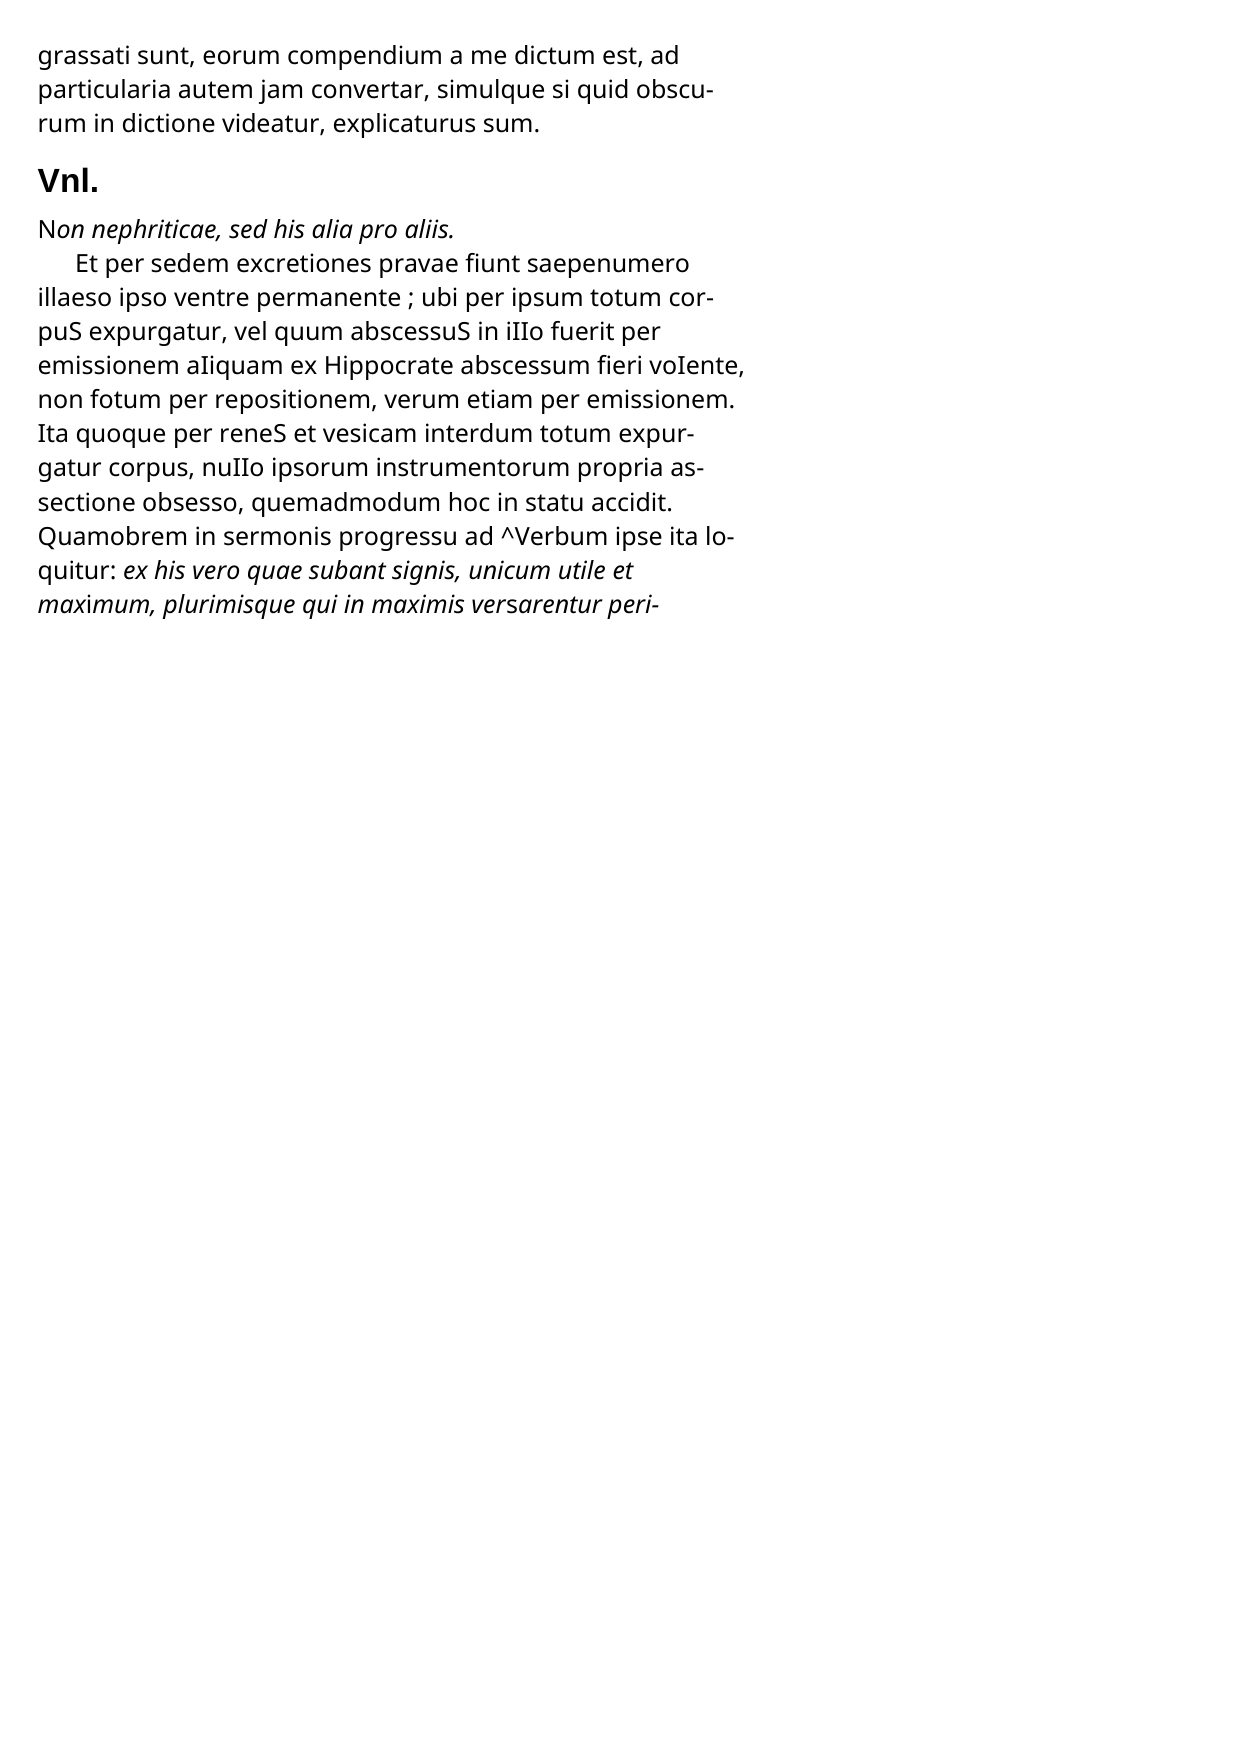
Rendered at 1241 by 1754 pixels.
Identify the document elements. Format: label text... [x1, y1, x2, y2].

text Non nephriticae, sed his alia pro aliis. [37, 212, 1203, 246]
text grassati sunt, eorum compendium a me dictum est, ad particularia autem jam convertar, simulque si quid obscu- rum in dictione videatur, explicaturus sum. [37, 37, 1203, 140]
text Et per sedem excretiones pravae fiunt saepenumero illaeso ipso ventre permanente ; ubi per ipsum totum cor- puS expurgatur, vel quum abscessuS in iIIo fuerit per emissionem aIiquam ex Hippocrate abscessum fieri voIente, non fotum per repositionem, verum etiam per emissionem. Ita quoque per reneS et vesicam interdum totum expur- gatur corpus, nuIIo ipsorum instrumentorum propria as- sectione obsesso, quemadmodum hoc in statu accidit. Quamobrem in sermonis progressu ad ^Verbum ipse ita lo- quitur: ex his vero quae subant signis, unicum utile et maximum, plurimisque qui in maximis versarentur peri- [37, 246, 1203, 620]
subtitle Vnl. [37, 161, 1203, 199]
